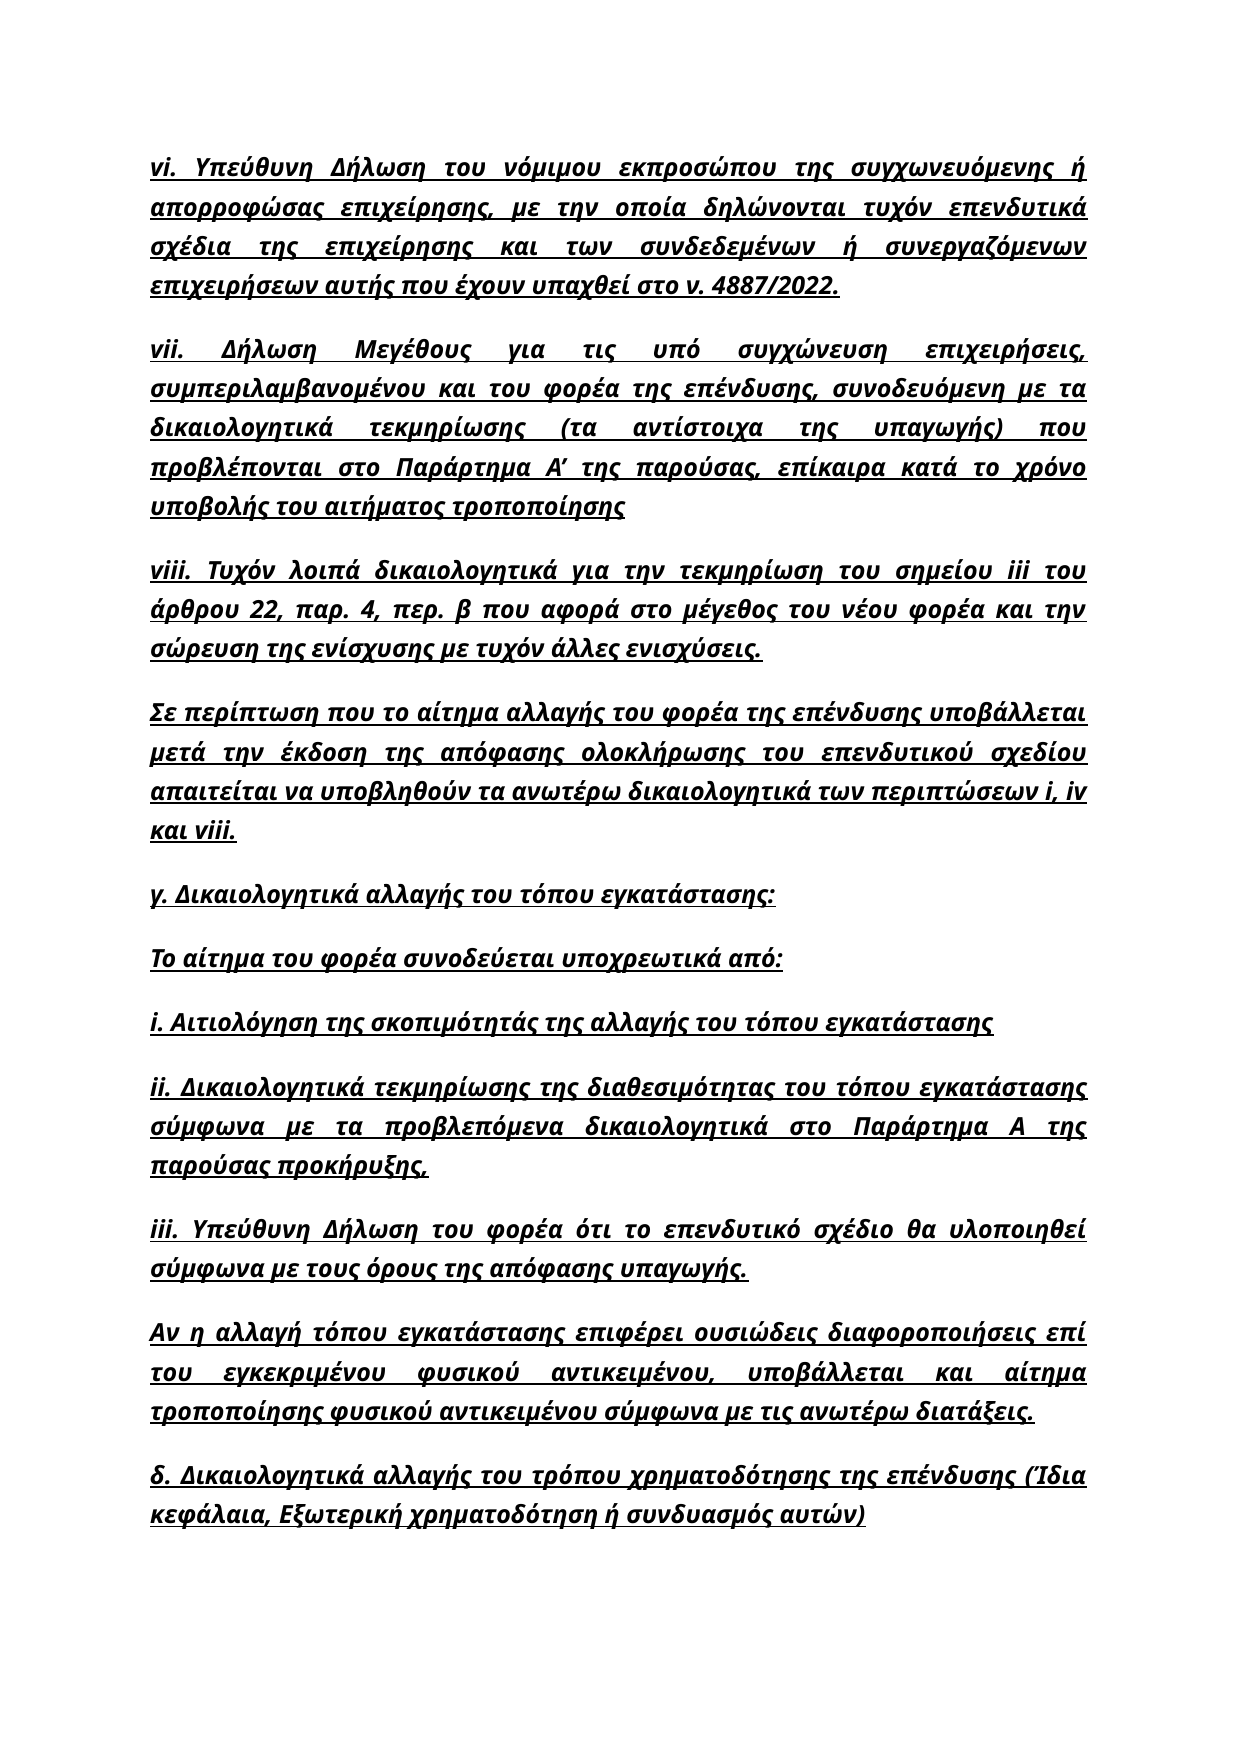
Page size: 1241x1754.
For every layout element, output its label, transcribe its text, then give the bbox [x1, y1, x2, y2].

text γ. Δικαιολογητικά αλλαγής του τόπου εγκατάστασης: [150, 877, 1090, 911]
text i. Αιτιολόγηση της σκοπιμότητάς της αλλαγής του τόπου εγκατάστασης [150, 1005, 1090, 1039]
text iii. Υπεύθυνη Δήλωση του φορέα ότι το επενδυτικό σχέδιο θα υλοποιηθεί σύμφωνα με τους όρους της απόφασης υπαγωγής. [150, 1212, 1090, 1285]
text Αν η αλλαγή τόπου εγκατάστασης επιφέρει ουσιώδεις διαφοροποιήσεις επί του εγκεκριμένου φυσικού αντικειμένου, υποβάλλεται και αίτημα τροποποίησης φυσικού αντικειμένου σύμφωνα με τις ανωτέρω διατάξεις. [150, 1315, 1090, 1427]
text vi. Υπεύθυνη Δήλωση του νόμιμου εκπροσώπου της συγχωνευόμενης ή απορροφώσας επιχείρησης, με την οποία δηλώνονται τυχόν επενδυτικά σχέδια της επιχείρησης και των συνδεδεμένων ή συνεργαζόμενων επιχειρήσεων αυτής που έχουν υπαχθεί στο ν. 4887/2022. [150, 150, 1090, 302]
text viii. Τυχόν λοιπά δικαιολογητικά για την τεκμηρίωση του σημείου iii του άρθρου 22, παρ. 4, περ. β που αφορά στο μέγεθος του νέου φορέα και την σώρευση της ενίσχυσης με τυχόν άλλες ενισχύσεις. [150, 552, 1090, 665]
text Το αίτημα του φορέα συνοδεύεται υποχρεωτικά από: [150, 941, 1090, 975]
text vii. Δήλωση Μεγέθους για τις υπό συγχώνευση επιχειρήσεις, συμπεριλαμβανομένου και του φορέα της επένδυσης, συνοδευόμενη με τα δικαιολογητικά τεκμηρίωσης (τα αντίστοιχα της υπαγωγής) που προβλέπονται στο Παράρτημα Α’ της παρούσας, επίκαιρα κατά το χρόνο υποβολής του αιτήματος τροποποίησης [150, 332, 1090, 522]
text δ. Δικαιολογητικά αλλαγής του τρόπου χρηματοδότησης της επένδυσης (Ίδια κεφάλαια, Εξωτερική χρηματοδότηση ή συνδυασμός αυτών) [150, 1457, 1090, 1531]
text Σε περίπτωση που το αίτημα αλλαγής του φορέα της επένδυσης υποβάλλεται μετά την έκδοση της απόφασης ολοκλήρωσης του επενδυτικού σχεδίου απαιτείται να υποβληθούν τα ανωτέρω δικαιολογητικά των περιπτώσεων i, iv και viii. [150, 695, 1090, 847]
text ii. Δικαιολογητικά τεκμηρίωσης της διαθεσιμότητας του τόπου εγκατάστασης σύμφωνα με τα προβλεπόμενα δικαιολογητικά στο Παράρτημα Α της παρούσας προκήρυξης, [150, 1069, 1090, 1182]
